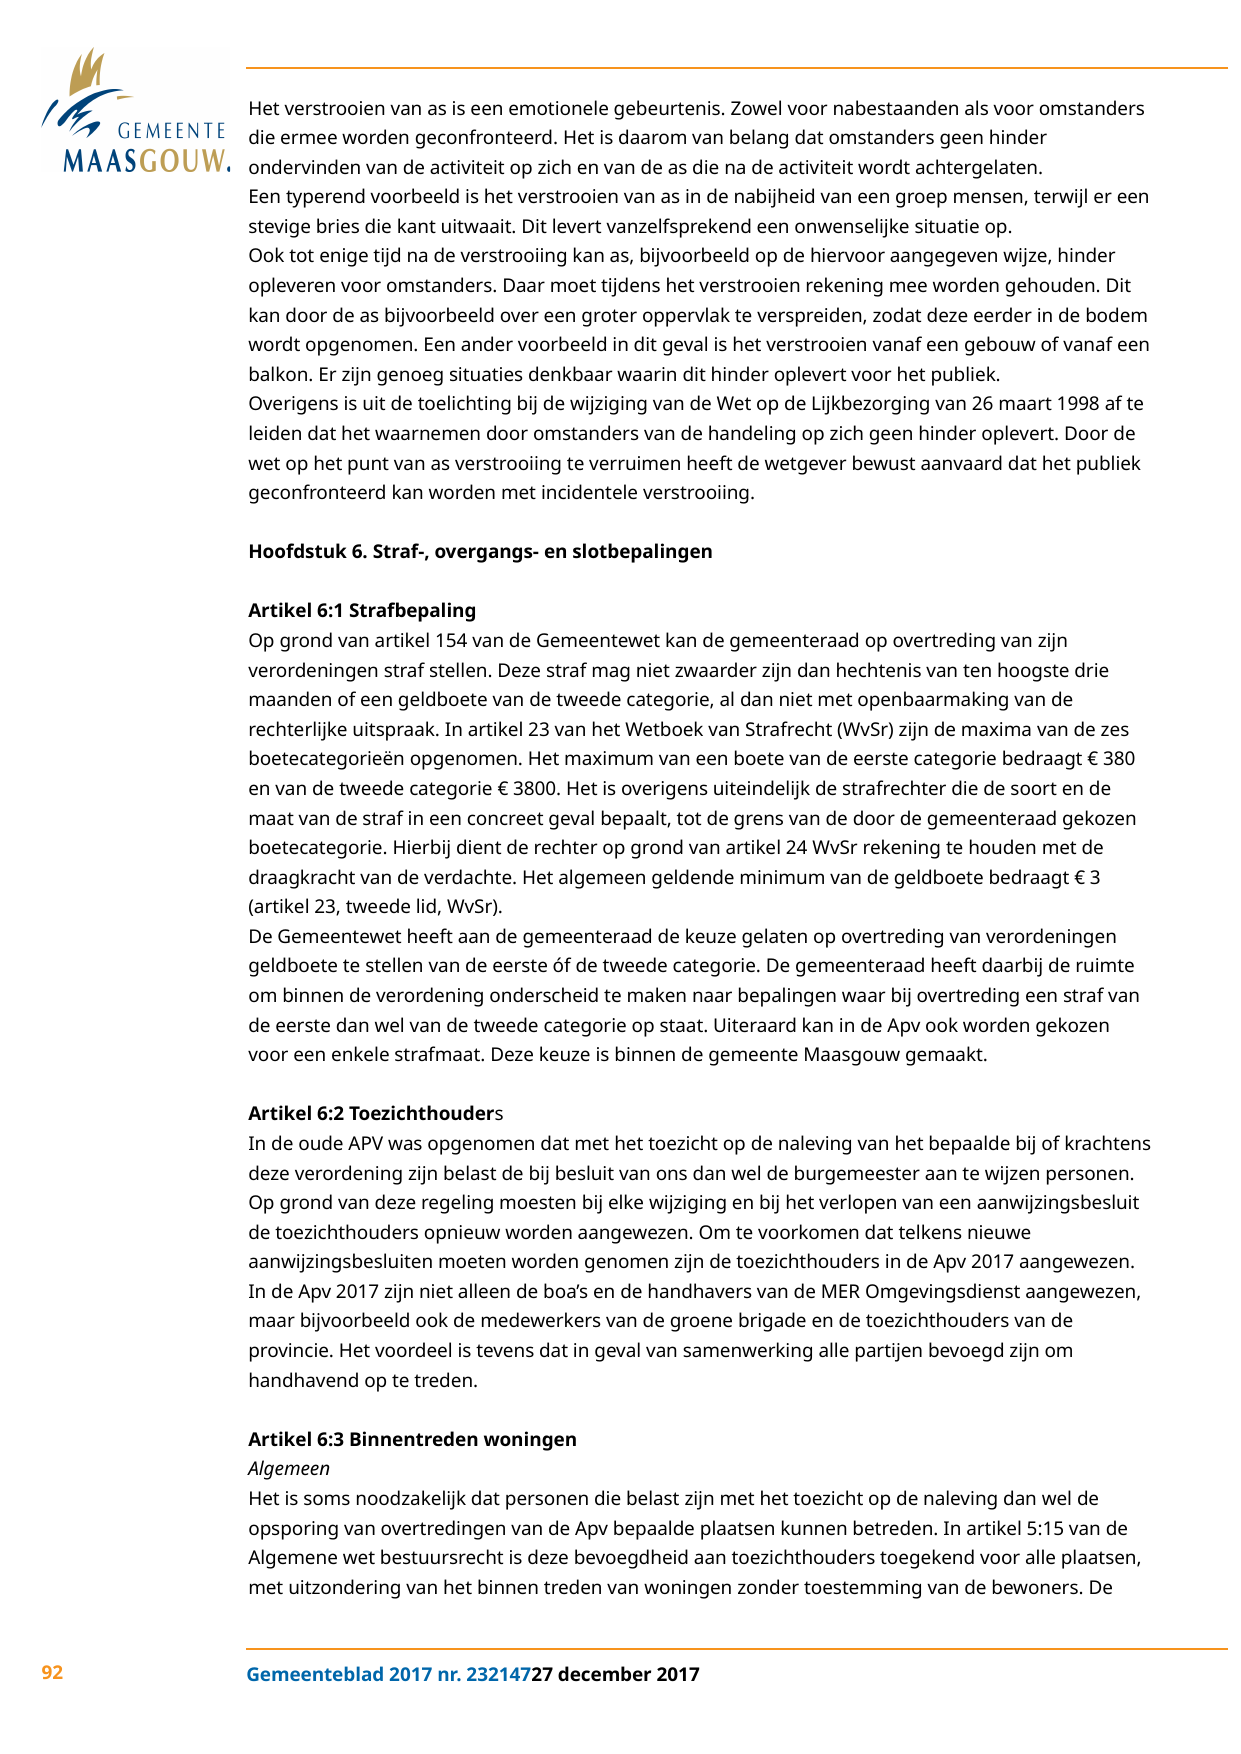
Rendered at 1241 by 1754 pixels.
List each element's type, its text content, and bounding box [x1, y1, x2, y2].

text Artikel 6:1 Strafbepaling [248, 598, 1152, 623]
picture [41, 47, 231, 172]
text Artikel 6:3 Binnentreden woningen [248, 1426, 1152, 1452]
text Hoofdstuk 6. Straf-, overgangs- en slotbepalingen [248, 538, 1152, 564]
text Een typerend voorbeeld is het verstrooien van as in de nabijheid van een groep mensen, terwijl er een stevige bries die kant uitwaait. Dit levert vanzelfsprekend een onwenselijke situatie op. [248, 183, 1152, 239]
text De Gemeentewet heeft aan de gemeenteraad de keuze gelaten op overtreding van verordeningen geldboete te stellen van de eerste óf de tweede categorie. De gemeenteraad heeft daarbij de ruimte om binnen de verordening onderscheid te maken naar bepalingen waar bij overtreding een straf van de eerste dan wel van de tweede categorie op staat. Uiteraard kan in de Apv ook worden gekozen voor een enkele strafmaat. Deze keuze is binnen de gemeente Maasgouw gemaakt. [248, 923, 1152, 1067]
text Ook tot enige tijd na de verstrooiing kan as, bijvoorbeeld op de hiervoor aangegeven wijze, hinder opleveren voor omstanders. Daar moet tijdens het verstrooien rekening mee worden gehouden. Dit kan door de as bijvoorbeeld over een groter oppervlak te verspreiden, zodat deze eerder in de bodem wordt opgenomen. Een ander voorbeeld in dit geval is het verstrooien vanaf een gebouw of vanaf een balkon. Er zijn genoeg situaties denkbaar waarin dit hinder oplevert voor het publiek. [248, 243, 1152, 387]
text Het is soms noodzakelijk dat personen die belast zijn met het toezicht op de naleving dan wel de opsporing van overtredingen van de Apv bepaalde plaatsen kunnen betreden. In artikel 5:15 van de Algemene wet bestuursrecht is deze bevoegdheid aan toezichthouders toegekend voor alle plaatsen, met uitzondering van het binnen treden van woningen zonder toestemming van de bewoners. De [248, 1485, 1152, 1600]
text Overigens is uit de toelichting bij de wijziging van de Wet op de Lijkbezorging van 26 maart 1998 af te leiden dat het waarnemen door omstanders van de handeling op zich geen hinder oplevert. Door de wet op het punt van as verstrooiing te verruimen heeft de wetgever bewust aanvaard dat het publiek geconfronteerd kan worden met incidentele verstrooiing. [248, 391, 1152, 505]
text Artikel 6:2 Toezichthouders [248, 1101, 1152, 1126]
text In de oude APV was opgenomen dat met het toezicht op de naleving van het bepaalde bij of krachtens deze verordening zijn belast de bij besluit van ons dan wel de burgemeester aan te wijzen personen. Op grond van deze regeling moesten bij elke wijziging en bij het verlopen van een aanwijzingsbesluit de toezichthouders opnieuw worden aangewezen. Om te voorkomen dat telkens nieuwe aanwijzingsbesluiten moeten worden genomen zijn de toezichthouders in de Apv 2017 aangewezen. In de Apv 2017 zijn niet alleen de boa’s en de handhavers van de MER Omgevingsdienst aangewezen, maar bijvoorbeeld ook de medewerkers van de groene brigade en de toezichthouders van de provincie. Het voordeel is tevens dat in geval van samenwerking alle partijen bevoegd zijn om handhavend op te treden. [248, 1130, 1152, 1393]
text Op grond van artikel 154 van de Gemeentewet kan de gemeenteraad op overtreding van zijn verordeningen straf stellen. Deze straf mag niet zwaarder zijn dan hechtenis van ten hoogste drie maanden of een geldboete van de tweede categorie, al dan niet met openbaarmaking van de rechterlijke uitspraak. In artikel 23 van het Wetboek van Strafrecht (WvSr) zijn de maxima van de zes boetecategorieën opgenomen. Het maximum van een boete van de eerste categorie bedraagt € 380 en van de tweede categorie € 3800. Het is overigens uiteindelijk de strafrechter die de soort en de maat van de straf in een concreet geval bepaalt, tot de grens van de door de gemeenteraad gekozen boetecategorie. Hierbij dient de rechter op grond van artikel 24 WvSr rekening te houden met de draagkracht van de verdachte. Het algemeen geldende minimum van de geldboete bedraagt € 3 (artikel 23, tweede lid, WvSr). [248, 627, 1152, 919]
text Algemeen [248, 1456, 1152, 1481]
text Het verstrooien van as is een emotionele gebeurtenis. Zowel voor nabestaanden als voor omstanders die ermee worden geconfronteerd. Het is daarom van belang dat omstanders geen hinder ondervinden van de activiteit op zich en van de as die na de activiteit wordt achtergelaten. [248, 95, 1152, 180]
